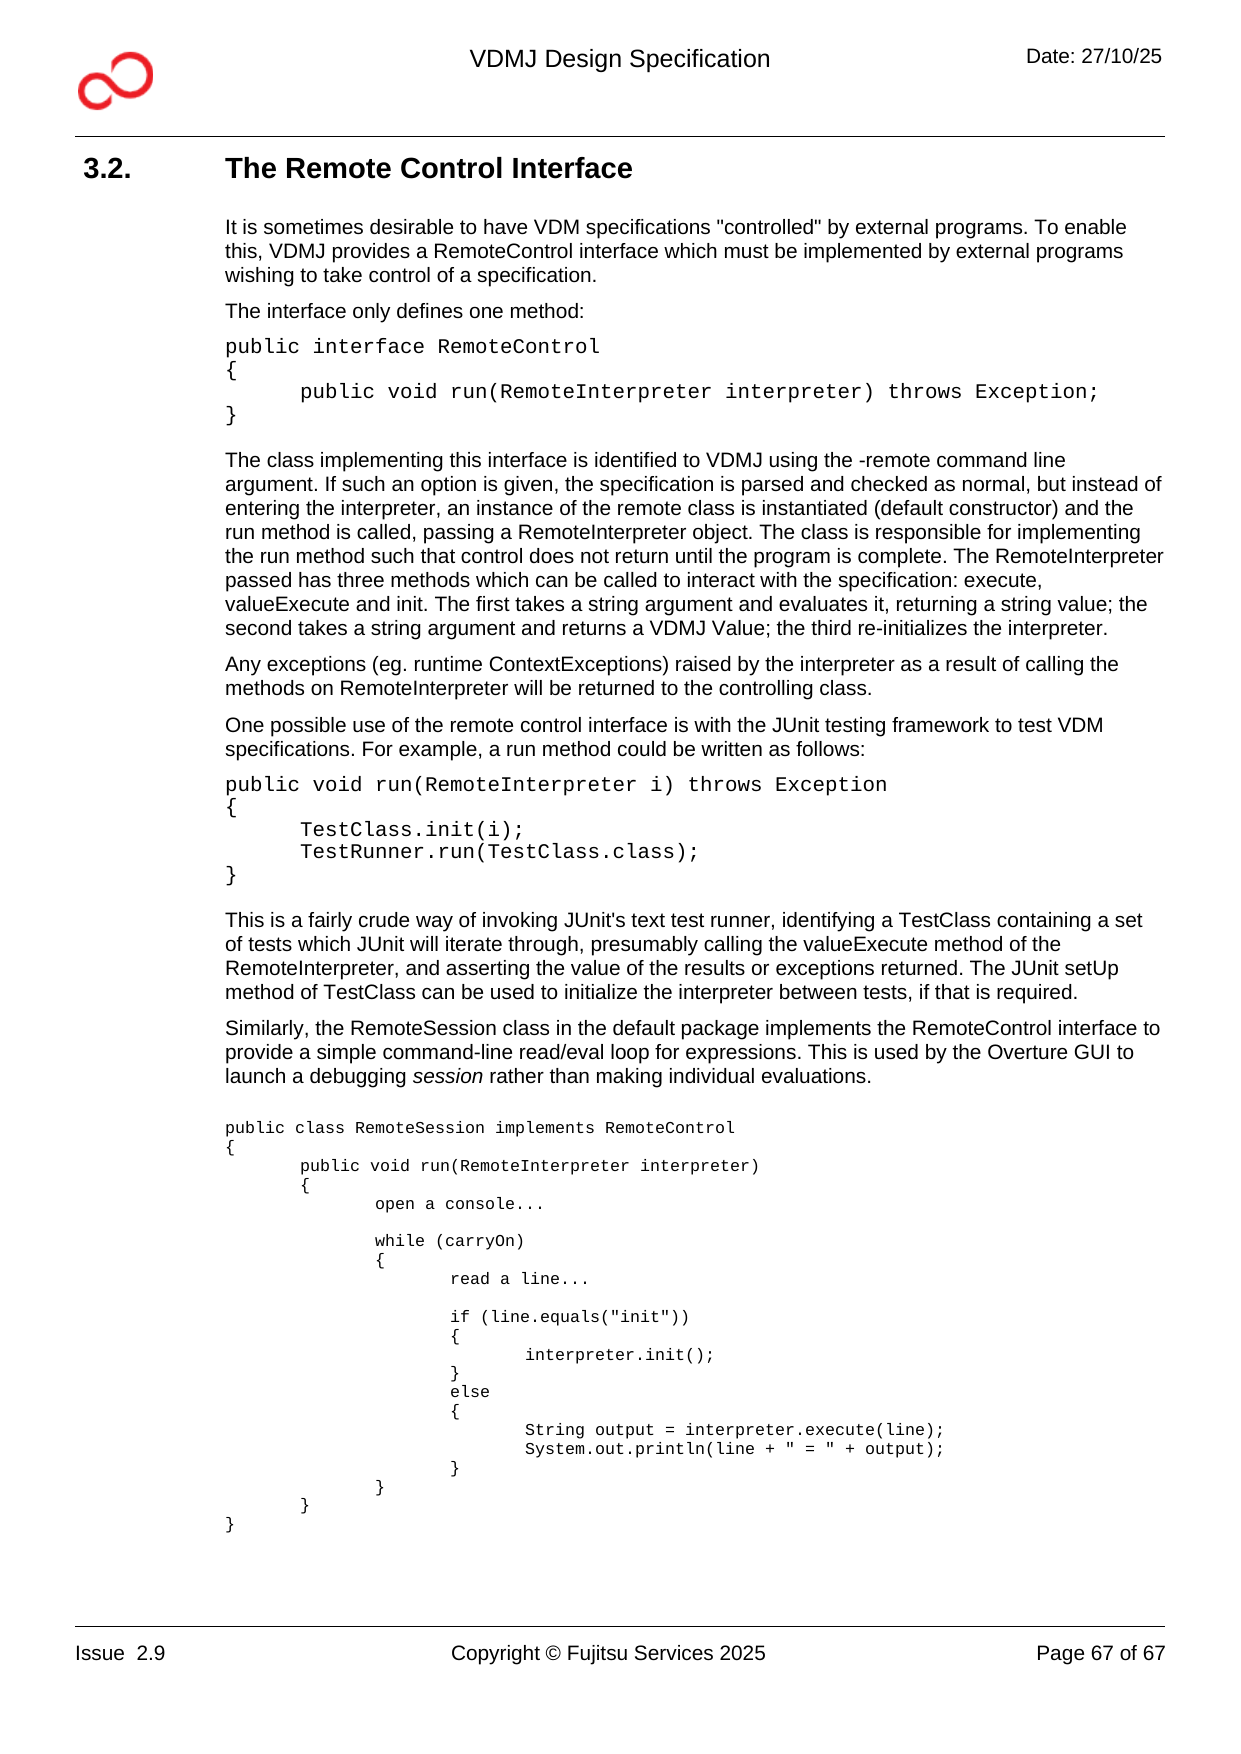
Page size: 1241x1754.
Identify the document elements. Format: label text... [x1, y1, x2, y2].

subtitle The Remote Control Interface [75, 152, 1165, 185]
text This is a fairly crude way of invoking JUnit's text test runner, identifying a TestClass containing a set of tests which JUnit will iterate through, presumably calling the valueExecute method of the RemoteInterpreter, and asserting the value of the results or exceptions returned. The JUnit setUp method of TestClass can be used to initialize the interpreter between tests, if that is required. [225, 908, 1165, 1004]
text public void run(RemoteInterpreter interpreter) [225, 1158, 1165, 1176]
text public class RemoteSession implements RemoteControl [225, 1120, 1165, 1139]
text interpreter.init(); [225, 1346, 1165, 1365]
text else [225, 1384, 1165, 1403]
text } [225, 403, 1165, 426]
text open a console... [225, 1195, 1165, 1214]
text } [225, 1516, 1165, 1535]
text The interface only defines one method: [225, 299, 1165, 323]
picture [78, 44, 153, 120]
text System.out.println(line + " = " + output); [225, 1440, 1165, 1459]
text String output = interpreter.execute(line); [225, 1422, 1165, 1440]
text public void run(RemoteInterpreter i) throws Exception [225, 773, 1165, 796]
text { [225, 358, 1165, 381]
text { [225, 1252, 1165, 1271]
text } [225, 1478, 1165, 1497]
text Any exceptions (eg. runtime ContextExceptions) raised by the interpreter as a result of calling the methods on RemoteInterpreter will be returned to the controlling class. [225, 652, 1165, 700]
text read a line... [225, 1271, 1165, 1289]
text TestClass.init(i); [225, 818, 1165, 841]
text Similarly, the RemoteSession class in the default package implements the RemoteControl interface to provide a simple command-line read/eval loop for expressions. This is used by the Overture GUI to launch a debugging session rather than making individual evaluations. [225, 1017, 1165, 1088]
text } [225, 1459, 1165, 1478]
text public void run(RemoteInterpreter interpreter) throws Exception; [225, 381, 1165, 403]
text One possible use of the remote control interface is with the JUnit testing framework to test VDM specifications. For example, a run method could be written as follows: [225, 713, 1165, 761]
text { [225, 1176, 1165, 1195]
text { [225, 796, 1165, 818]
text } [225, 1497, 1165, 1516]
text { [225, 1327, 1165, 1346]
text TestRunner.run(TestClass.class); [225, 841, 1165, 863]
text public interface RemoteControl [225, 336, 1165, 358]
text } [225, 863, 1165, 886]
text { [225, 1139, 1165, 1158]
text while (carryOn) [225, 1233, 1165, 1252]
text It is sometimes desirable to have VDM specifications "controlled" by external programs. To enable this, VDMJ provides a RemoteControl interface which must be implemented by external programs wishing to take control of a specification. [225, 215, 1165, 287]
text } [225, 1365, 1165, 1384]
text The class implementing this interface is identified to VDMJ using the -remote command line argument. If such an option is given, the specification is parsed and checked as normal, but instead of entering the interpreter, an instance of the remote class is instantiated (default constructor) and the run method is called, passing a RemoteInterpreter object. The class is responsible for implementing the run method such that control does not return until the program is complete. The RemoteInterpreter passed has three methods which can be called to interact with the specification: execute, valueExecute and init. The first takes a string argument and evaluates it, returning a string value; the second takes a string argument and returns a VDMJ Value; the third re-initializes the interpreter. [225, 448, 1165, 640]
text if (line.equals("init")) [225, 1308, 1165, 1327]
text { [225, 1403, 1165, 1422]
